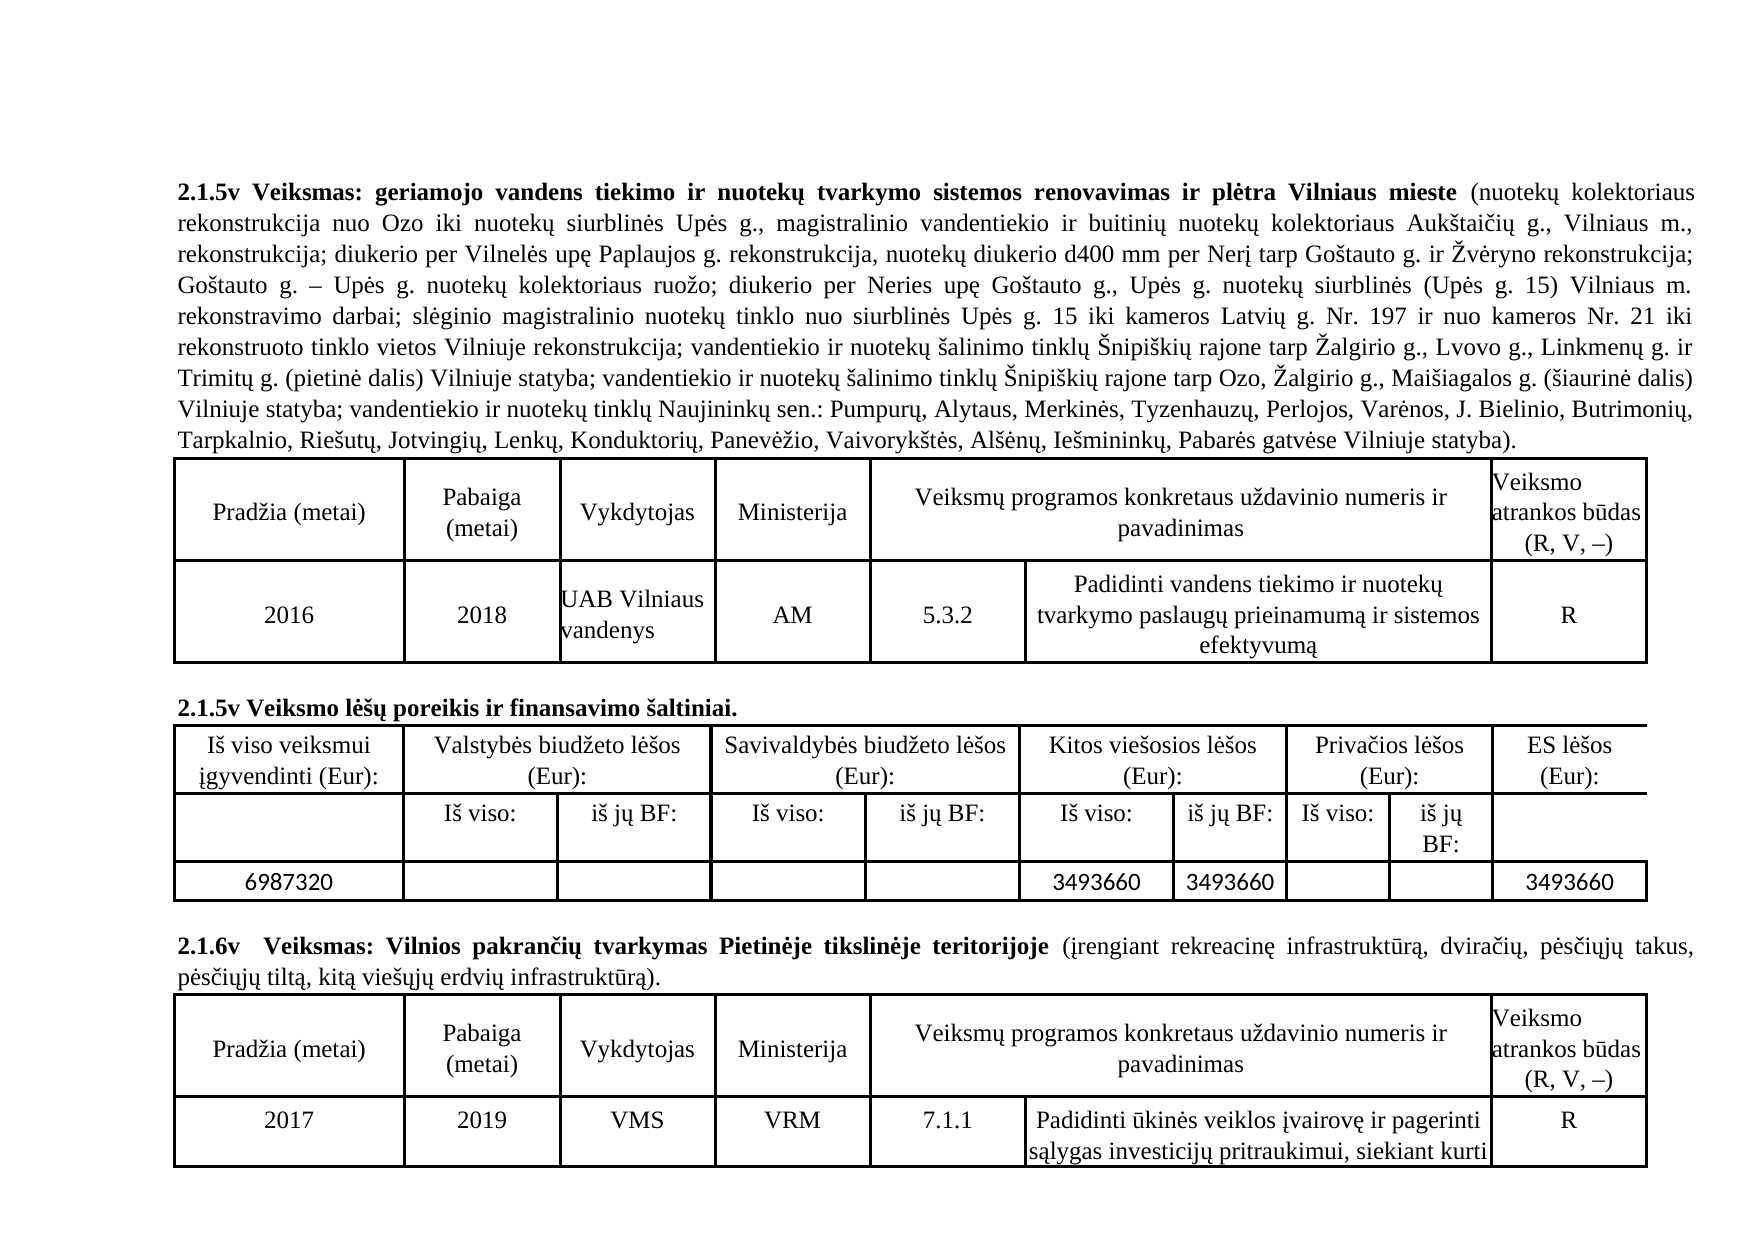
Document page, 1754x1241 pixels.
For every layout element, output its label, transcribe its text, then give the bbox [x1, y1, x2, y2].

table_cell Padidinti ūkinės veiklos įvairovę ir pagerinti sąlygas investicijų pritraukimui, siekiant kurti [1027, 1098, 1490, 1165]
table_cell [405, 863, 556, 899]
table_header Pabaiga (metai) [406, 460, 559, 559]
table_cell [867, 863, 1018, 899]
table_cell [559, 863, 709, 899]
table_cell R [1493, 1098, 1645, 1165]
table_cell iš jų BF: [1391, 795, 1491, 860]
text 2.1.6v Veiksmas: Vilnios pakrančių tvarkymas Pietinėje tikslinėje teritorijoje (įrengiant rekreacinę infrastruktūrą, dviračių, pėsčiųjų takus, pėsčiųjų tiltą, kitą viešųjų erdvių infrastruktūrą). [177, 931, 1695, 991]
text 2.1.5v Veiksmo lėšų poreikis ir finansavimo šaltiniai. [177, 693, 1695, 722]
table_cell iš jų BF: [559, 795, 709, 860]
table_cell [1494, 795, 1647, 860]
table_header Savivaldybės biudžeto lėšos (Eur): [713, 727, 1018, 792]
table_cell [713, 863, 864, 899]
table_cell R [1493, 562, 1645, 661]
table_cell 3493660 [1175, 863, 1285, 899]
table_cell 7.1.1 [872, 1098, 1024, 1165]
table_cell AM [717, 562, 869, 661]
table_cell 2016 [176, 562, 403, 661]
table_header Pradžia (metai) [176, 460, 403, 559]
table_header Veiksmų programos konkretaus uždavinio numeris ir pavadinimas [872, 460, 1490, 559]
table_cell 2017 [176, 1098, 403, 1165]
table_cell 3493660 [1494, 863, 1645, 899]
table_cell VMS [562, 1098, 714, 1165]
table_cell iš jų BF: [867, 795, 1018, 860]
table_header Kitos viešosios lėšos (Eur): [1021, 727, 1285, 792]
table_cell iš jų BF: [1175, 795, 1285, 860]
table_cell Iš viso: [1288, 795, 1388, 860]
table_header Valstybės biudžeto lėšos (Eur): [405, 727, 709, 792]
table_cell UAB Vilniaus vandenys [562, 562, 714, 661]
table_cell [176, 795, 402, 860]
table_cell Padidinti vandens tiekimo ir nuotekų tvarkymo paslaugų prieinamumą ir sistemos efektyvumą [1027, 562, 1490, 661]
table_header Iš viso veiksmui įgyvendinti (Eur): [176, 727, 402, 792]
table_cell VRM [717, 1098, 869, 1165]
table_cell 3493660 [1021, 863, 1172, 899]
table_header Veiksmo atrankos būdas (R, V, –) [1493, 460, 1645, 559]
table_header Pradžia (metai) [176, 996, 403, 1095]
table_header Veiksmo atrankos būdas (R, V, –) [1493, 996, 1645, 1095]
table_header Ministerija [717, 460, 869, 559]
table_cell 5.3.2 [872, 562, 1024, 661]
table_header Vykdytojas [562, 460, 714, 559]
table_cell 2018 [406, 562, 559, 661]
table_cell Iš viso: [405, 795, 556, 860]
table_cell [1288, 863, 1388, 899]
table_cell Iš viso: [1021, 795, 1172, 860]
table_header Ministerija [717, 996, 869, 1095]
table_cell 2019 [406, 1098, 559, 1165]
table_header Pabaiga (metai) [406, 996, 559, 1095]
table_header Vykdytojas [562, 996, 714, 1095]
table_cell Iš viso: [713, 795, 864, 860]
table_header Privačios lėšos (Eur): [1288, 727, 1491, 792]
table_header Veiksmų programos konkretaus uždavinio numeris ir pavadinimas [872, 996, 1490, 1095]
table_header ES lėšos (Eur): [1494, 727, 1647, 792]
table_cell 6987320 [176, 863, 402, 899]
table_cell [1391, 863, 1491, 899]
text 2.1.5v Veiksmas: geriamojo vandens tiekimo ir nuotekų tvarkymo sistemos renovavimas ir plėtra Vilniaus mieste (nuotekų kolektoriaus rekonstrukcija nuo Ozo iki nuotekų siurblinės Upės g., magistralinio vandentiekio ir buitinių nuotekų kolektoriaus Aukštaičių g., Vilniaus m., rekonstrukcija; diukerio per Vilnelės upę Paplaujos g. rekonstrukcija, nuotekų diukerio d400 mm per Nerį tarp Goštauto g. ir Žvėryno rekonstrukcija; Goštauto g. – Upės g. nuotekų kolektoriaus ruožo; diukerio per Neries upę Goštauto g., Upės g. nuotekų siurblinės (Upės g. 15) Vilniaus m. rekonstravimo darbai; slėginio magistralinio nuotekų tinklo nuo siurblinės Upės g. 15 iki kameros Latvių g. Nr. 197 ir nuo kameros Nr. 21 iki rekonstruoto tinklo vietos Vilniuje rekonstrukcija; vandentiekio ir nuotekų šalinimo tinklų Šnipiškių rajone tarp Žalgirio g., Lvovo g., Linkmenų g. ir Trimitų g. (pietinė dalis) Vilniuje statyba; vandentiekio ir nuotekų šalinimo tinklų Šnipiškių rajone tarp Ozo, Žalgirio g., Maišiagalos g. (šiaurinė dalis) Vilniuje statyba; vandentiekio ir nuotekų tinklų Naujininkų sen.: Pumpurų, Alytaus, Merkinės, Tyzenhauzų, Perlojos, Varėnos, J. Bielinio, Butrimonių, Tarpkalnio, Riešutų, Jotvingių, Lenkų, Konduktorių, Panevėžio, Vaivorykštės, Alšėnų, Iešmininkų, Pabarės gatvėse Vilniuje statyba). [177, 177, 1695, 454]
